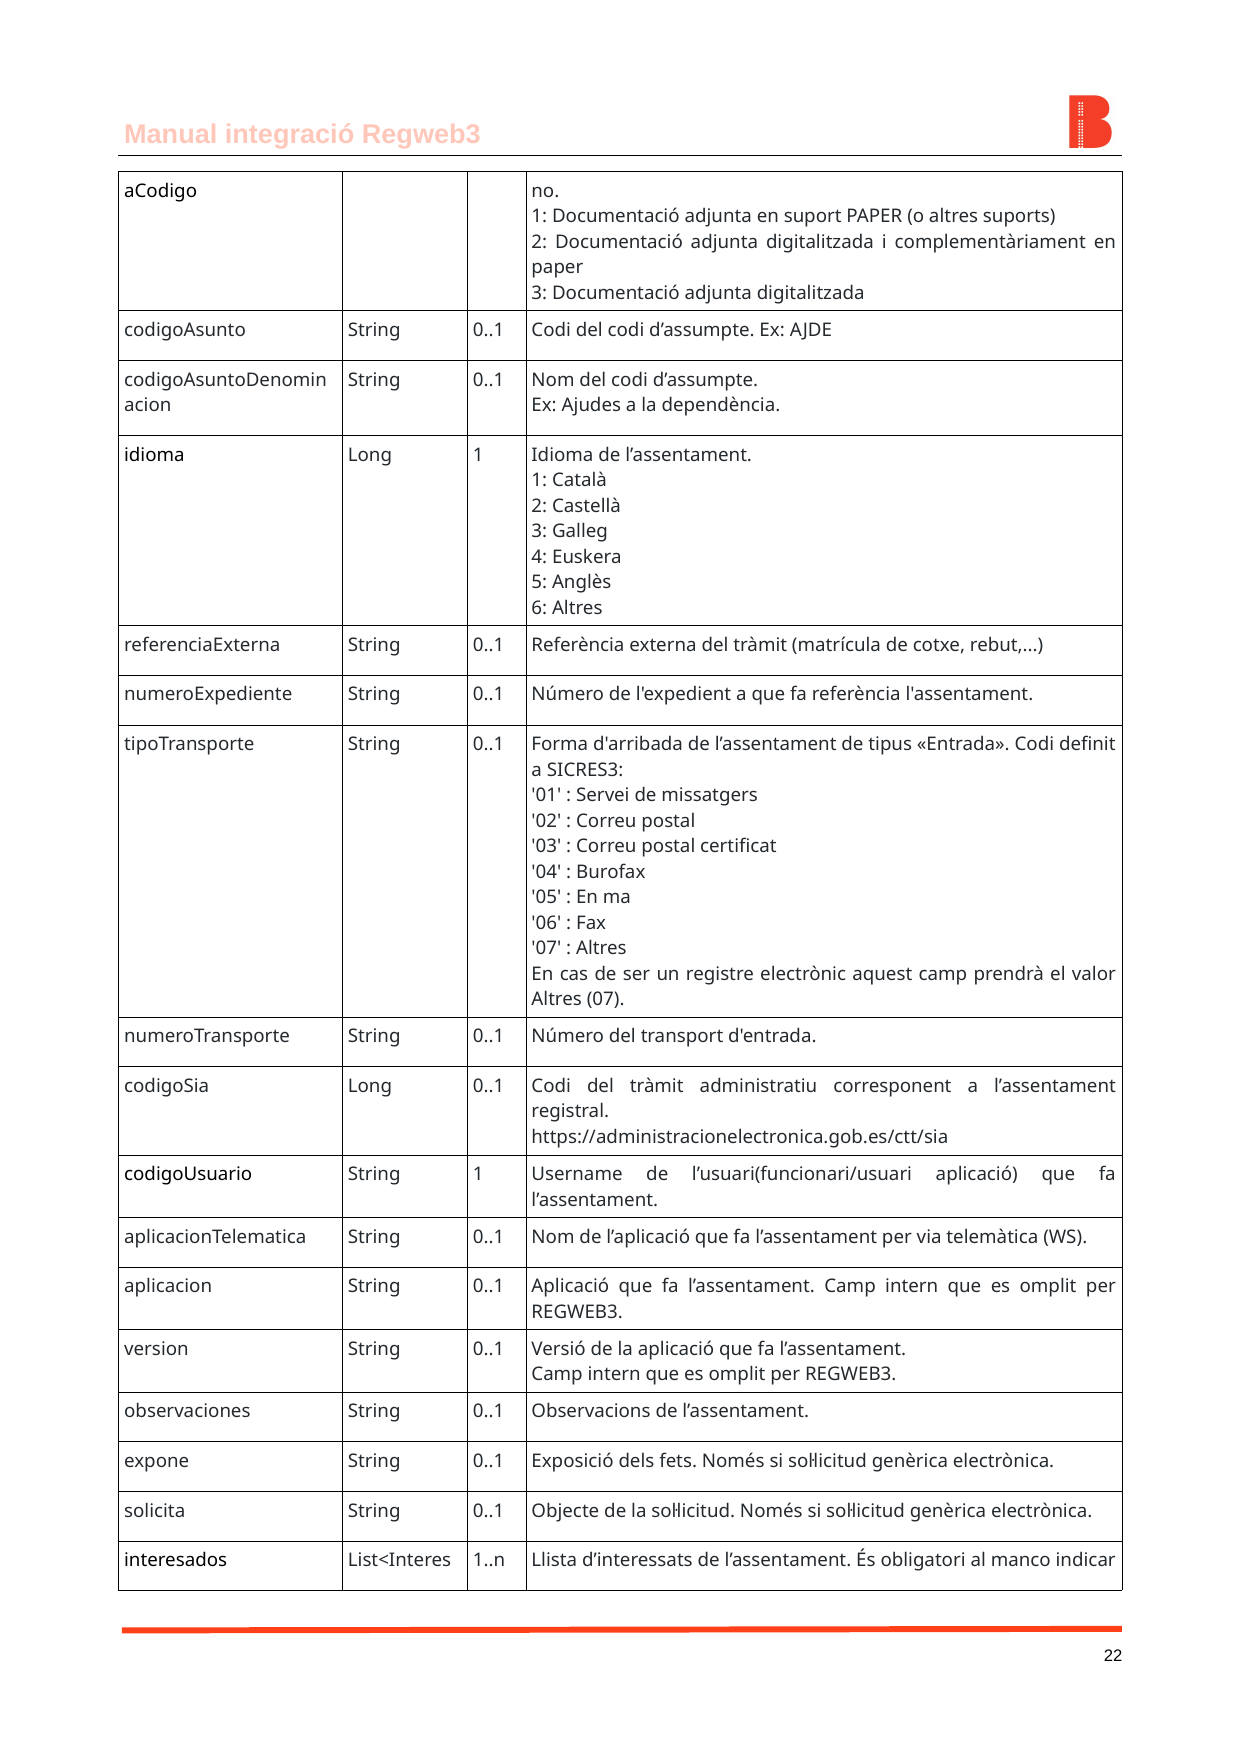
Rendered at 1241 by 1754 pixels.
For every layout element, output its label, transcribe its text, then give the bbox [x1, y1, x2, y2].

table_cell solicita [119, 1492, 342, 1541]
table_cell 1 [468, 436, 526, 625]
table_cell numeroTransporte [119, 1018, 342, 1066]
table_cell referenciaExterna [119, 626, 342, 675]
table_cell String [343, 1156, 467, 1217]
table_cell 0..1 [468, 1492, 526, 1541]
table_cell Referència externa del tràmit (matrícula de cotxe, rebut,...) [527, 626, 1122, 675]
table_cell 1..n [468, 1542, 526, 1590]
table_cell 0..1 [468, 726, 526, 1017]
table_cell String [343, 1268, 467, 1329]
table_cell codigoSia [119, 1067, 342, 1154]
table_cell 0..1 [468, 676, 526, 724]
table_cell 0..1 [468, 311, 526, 360]
table_cell observaciones [119, 1393, 342, 1441]
table_cell String [343, 1018, 467, 1066]
table_cell 1 [468, 1156, 526, 1217]
table_cell String [343, 1218, 467, 1267]
table_cell String [343, 361, 467, 435]
table_cell String [343, 1330, 467, 1392]
table_cell Versió de la aplicació que fa l’assentament. Camp intern que es omplit per REGWEB3. [527, 1330, 1122, 1392]
table_cell Username de l’usuari(funcionari/usuari aplicació) que fa l’assentament. [527, 1156, 1122, 1217]
table_cell String [343, 311, 467, 360]
table_cell 0..1 [468, 626, 526, 675]
table_cell version [119, 1330, 342, 1392]
table_cell 0..1 [468, 361, 526, 435]
table_cell [468, 172, 526, 310]
table_cell Long [343, 436, 467, 625]
picture [1063, 94, 1117, 150]
table_cell Codi del tràmit administratiu corresponent a l’assentament registral. https://administracionelectronica.gob.es/ctt/sia [527, 1067, 1122, 1154]
table_cell Nom del codi d’assumpte. Ex: Ajudes a la dependència. [527, 361, 1122, 435]
table_cell aCodigo [119, 172, 342, 310]
table_cell Idioma de l’assentament. 1: Català 2: Castellà 3: Galleg 4: Euskera 5: Anglès 6: Altres [527, 436, 1122, 625]
table_cell Observacions de l’assentament. [527, 1393, 1122, 1441]
table_cell 0..1 [468, 1018, 526, 1066]
table_cell codigoAsunto [119, 311, 342, 360]
table_cell 0..1 [468, 1268, 526, 1329]
table_cell Nom de l’aplicació que fa l’assentament per via telemàtica (WS). [527, 1218, 1122, 1267]
table_cell interesados [119, 1542, 342, 1590]
table_cell Número del transport d'entrada. [527, 1018, 1122, 1066]
table_cell 0..1 [468, 1442, 526, 1491]
table_cell Llista d’interessats de l’assentament. És obligatori al manco indicar [527, 1542, 1122, 1590]
table_cell Forma d'arribada de l’assentament de tipus «Entrada». Codi definit a SICRES3: '01' : Servei de missatgers '02' : Correu postal '03' : Correu postal certificat '04' : Burofax '05' : En ma '06' : Fax '07' : Altres En cas de ser un registre electrònic aquest camp prendrà el valor Altres (07). [527, 726, 1122, 1017]
table_cell numeroExpediente [119, 676, 342, 724]
table_cell Número de l'expedient a que fa referència l'assentament. [527, 676, 1122, 724]
table_cell Objecte de la sol·licitud. Només si sol·licitud genèrica electrònica. [527, 1492, 1122, 1541]
table_cell Long [343, 1067, 467, 1154]
table_cell Aplicació que fa l’assentament. Camp intern que es omplit per REGWEB3. [527, 1268, 1122, 1329]
table_cell aplicacionTelematica [119, 1218, 342, 1267]
table_cell codigoAsuntoDenominacion [119, 361, 342, 435]
table_cell [343, 172, 467, 310]
table_cell no. 1: Documentació adjunta en suport PAPER (o altres suports) 2: Documentació adjunta digitalitzada i complementàriament en paper 3: Documentació adjunta digitalitzada [527, 172, 1122, 310]
table_cell 0..1 [468, 1330, 526, 1392]
table_cell 0..1 [468, 1067, 526, 1154]
table_cell idioma [119, 436, 342, 625]
table_cell aplicacion [119, 1268, 342, 1329]
table_cell String [343, 1393, 467, 1441]
table_cell 0..1 [468, 1218, 526, 1267]
table_cell String [343, 1442, 467, 1491]
table_cell String [343, 726, 467, 1017]
table_cell Codi del codi d’assumpte. Ex: AJDE [527, 311, 1122, 360]
table_cell codigoUsuario [119, 1156, 342, 1217]
table_cell Exposició dels fets. Només si sol·licitud genèrica electrònica. [527, 1442, 1122, 1491]
table_cell String [343, 626, 467, 675]
table_cell 0..1 [468, 1393, 526, 1441]
table_cell String [343, 676, 467, 724]
table_cell expone [119, 1442, 342, 1491]
table_cell tipoTransporte [119, 726, 342, 1017]
table_cell List<Interes [343, 1542, 467, 1590]
table_cell String [343, 1492, 467, 1541]
